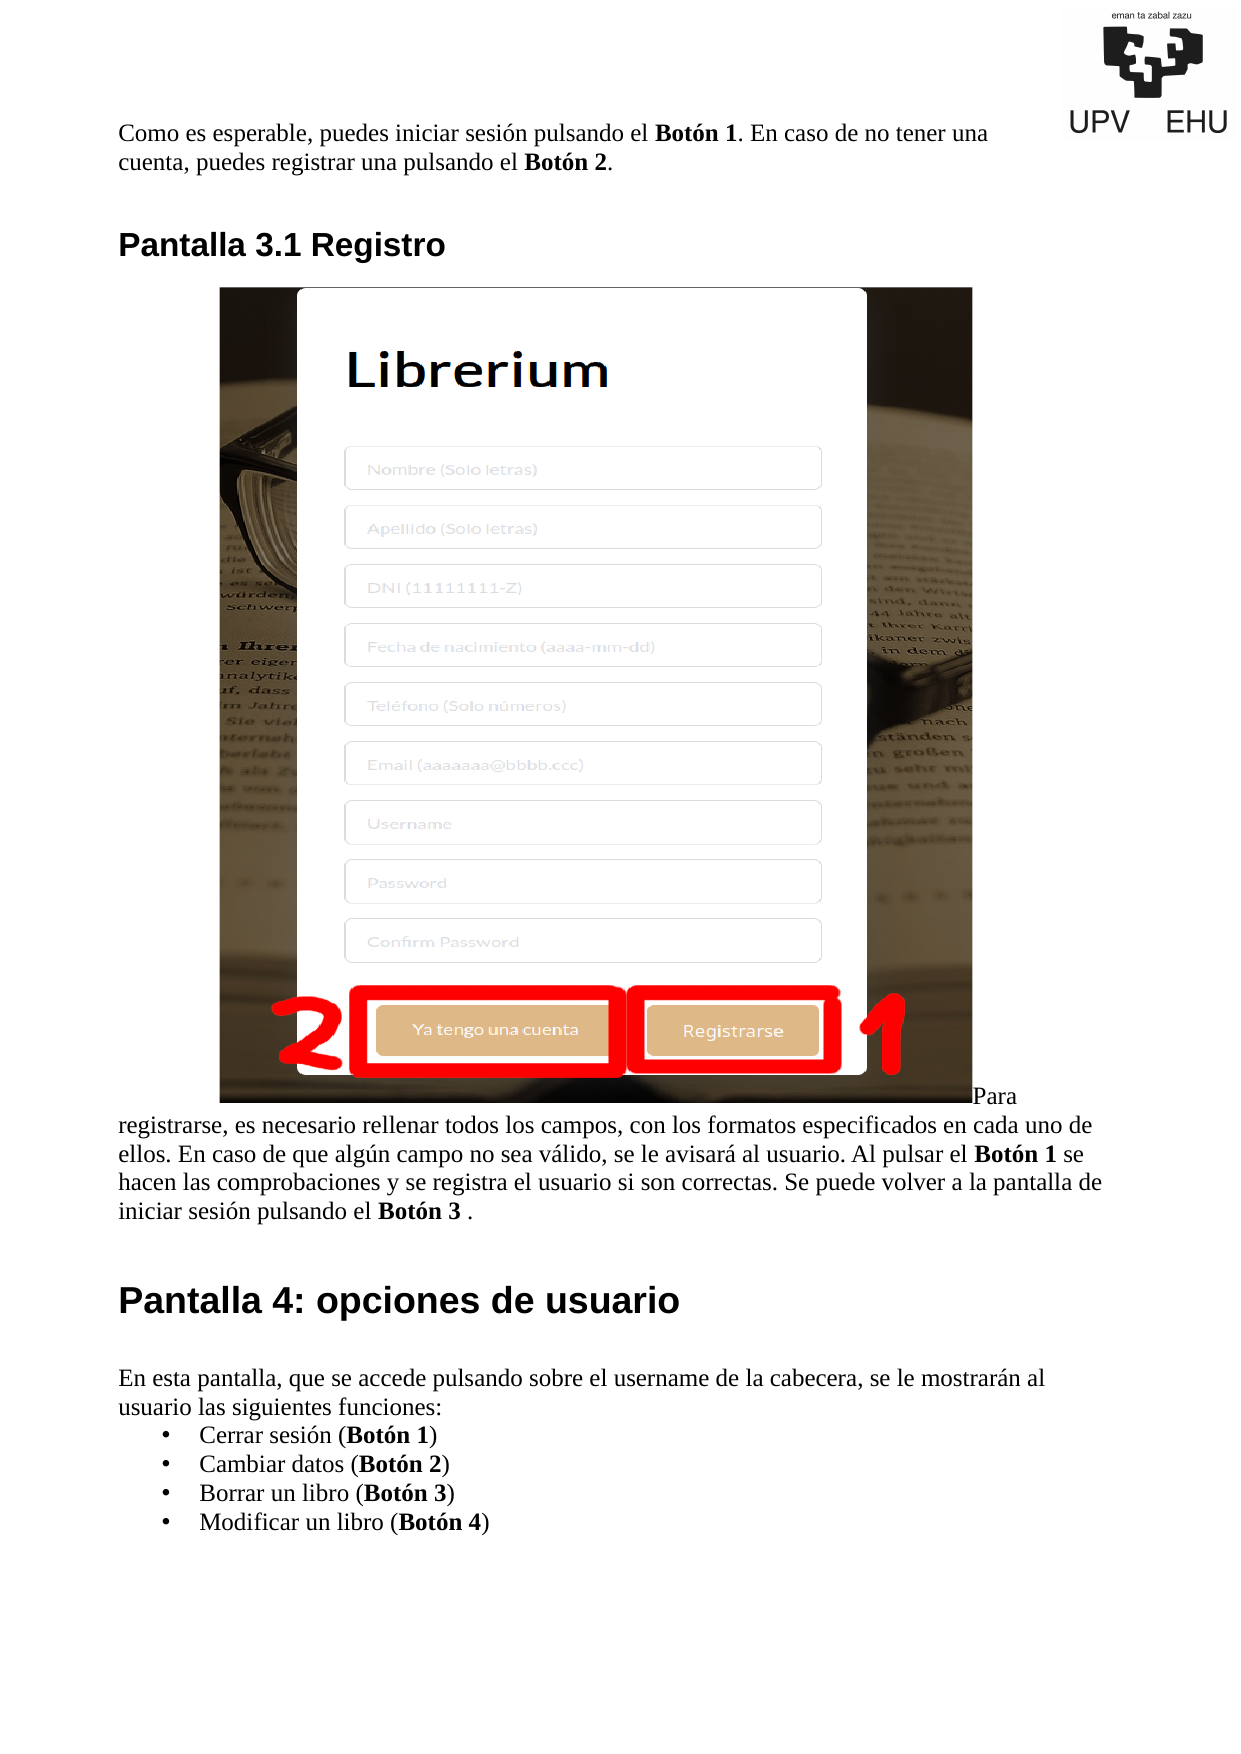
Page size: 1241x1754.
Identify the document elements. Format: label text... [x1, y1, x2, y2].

list Cerrar sesión (Botón 1) [162, 1421, 1122, 1449]
text Para registrarse, es necesario rellenar todos los campos, con los formatos especificados en cada uno de ellos. En caso de que algún campo no sea válido, se le avisará al usuario. Al pulsar el Botón 1 se hacen las comprobaciones y se registra el usuario si son correctas. Se puede volver a la pantalla de iniciar sesión pulsando el Botón 3 . [118, 1081, 1122, 1225]
list Cambiar datos (Botón 2) [162, 1449, 1122, 1478]
list Borrar un libro (Botón 3) [162, 1478, 1122, 1507]
text En esta pantalla, que se accede pulsando sobre el username de la cabecera, se le mostrarán al usuario las siguientes funciones: [118, 1363, 1122, 1421]
list Modificar un libro (Botón 4) [162, 1507, 1122, 1536]
picture [1061, 5, 1237, 140]
subtitle Pantalla 4: opciones de usuario [118, 1279, 1122, 1322]
picture [219, 287, 973, 1103]
text Como es esperable, puedes iniciar sesión pulsando el Botón 1. En caso de no tener una cuenta, puedes registrar una pulsando el Botón 2. [118, 118, 1122, 176]
subtitle Pantalla 3.1 Registro [118, 225, 1122, 264]
